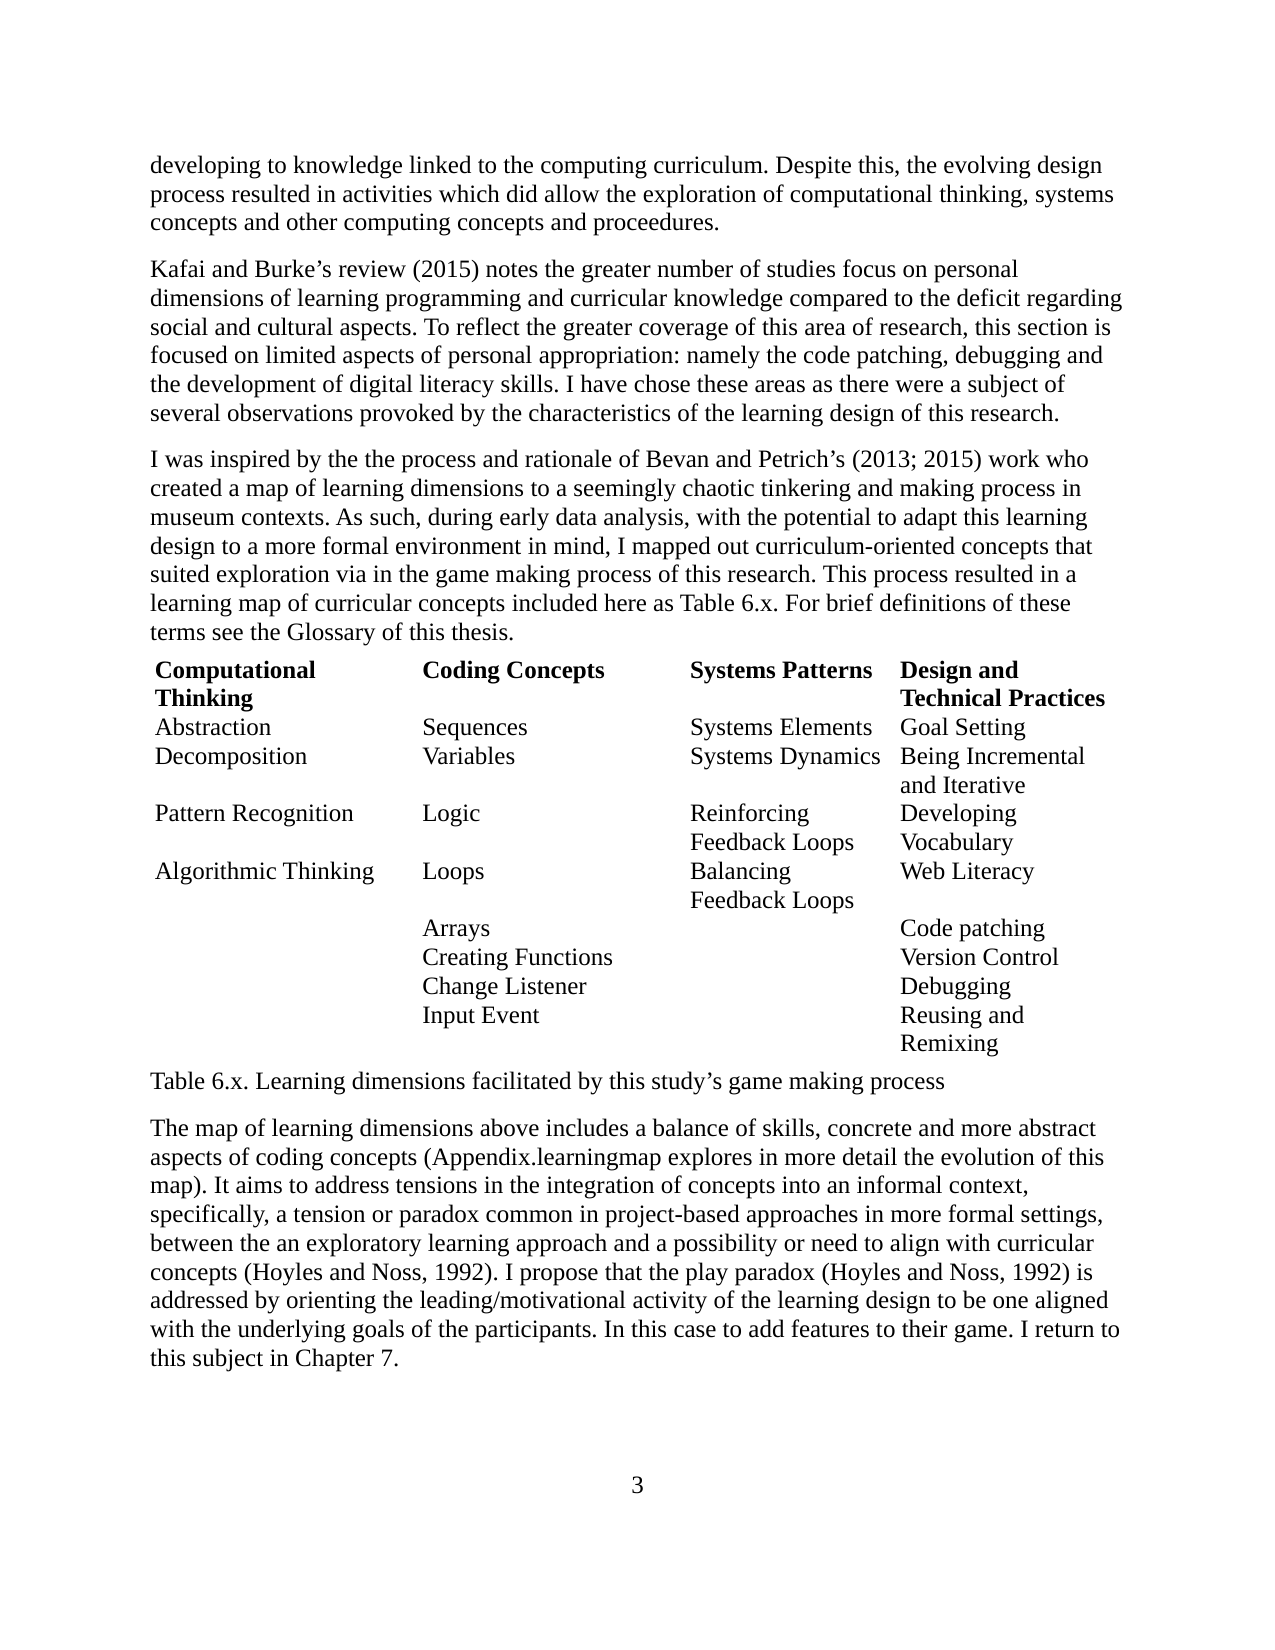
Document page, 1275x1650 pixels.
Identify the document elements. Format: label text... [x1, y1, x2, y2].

text developing to knowledge linked to the computing curriculum. Despite this, the evolving design process resulted in activities which did allow the exploration of computational thinking, systems concepts and other computing concepts and proceedures. [150, 150, 1125, 236]
table_header Design and Technical Practices [896, 655, 1125, 712]
table_cell [150, 971, 418, 1000]
table_cell Loops [418, 856, 685, 913]
table_cell Abstraction [150, 712, 418, 741]
table_cell Developing Vocabulary [896, 799, 1125, 856]
table_cell [685, 942, 896, 971]
table_cell Being Incremental and Iterative [896, 741, 1125, 798]
table_cell Web Literacy [896, 856, 1125, 913]
table_cell [150, 1000, 418, 1057]
text The map of learning dimensions above includes a balance of skills, concrete and more abstract aspects of coding concepts (Appendix.learningmap explores in more detail the evolution of this map). It aims to address tensions in the integration of concepts into an informal context, specifically, a tension or paradox common in project-based approaches in more formal settings, between the an exploratory learning approach and a possibility or need to align with curricular concepts (Hoyles and Noss, 1992). I propose that the play paradox (Hoyles and Noss, 1992) is addressed by orienting the leading/motivational activity of the learning design to be one aligned with the underlying goals of the participants. In this case to add features to their game. I return to this subject in Chapter 7. [150, 1113, 1125, 1372]
table_cell Balancing Feedback Loops [685, 856, 896, 913]
table_cell Systems Dynamics [685, 741, 896, 798]
table_cell Creating Functions [418, 942, 685, 971]
table_cell Systems Elements [685, 712, 896, 741]
table_cell Reusing and Remixing [896, 1000, 1125, 1057]
table_cell Change Listener [418, 971, 685, 1000]
table_cell [685, 971, 896, 1000]
table_cell [685, 914, 896, 942]
table_cell Reinforcing Feedback Loops [685, 799, 896, 856]
table_cell Logic [418, 799, 685, 856]
text Table 6.x. Learning dimensions facilitated by this study’s game making process [150, 1066, 1125, 1095]
table_cell Input Event [418, 1000, 685, 1057]
table_cell Pattern Recognition [150, 799, 418, 856]
table_cell Sequences [418, 712, 685, 741]
table_cell Goal Setting [896, 712, 1125, 741]
text Kafai and Burke’s review (2015) notes the greater number of studies focus on personal dimensions of learning programming and curricular knowledge compared to the deficit regarding social and cultural aspects. To reflect the greater coverage of this area of research, this section is focused on limited aspects of personal appropriation: namely the code patching, debugging and the development of digital literacy skills. I have chose these areas as there were a subject of several observations provoked by the characteristics of the learning design of this research. [150, 254, 1125, 427]
table_cell Arrays [418, 914, 685, 942]
table_cell [150, 914, 418, 942]
table_cell Version Control [896, 942, 1125, 971]
table_header Coding Concepts [418, 655, 685, 712]
table_cell Variables [418, 741, 685, 798]
text I was inspired by the the process and rationale of Bevan and Petrich’s (2013; 2015) work who created a map of learning dimensions to a seemingly chaotic tinkering and making process in museum contexts. As such, during early data analysis, with the potential to adapt this learning design to a more formal environment in mind, I mapped out curriculum-oriented concepts that suited exploration via in the game making process of this research. This process resulted in a learning map of curricular concepts included here as Table 6.x. For brief definitions of these terms see the Glossary of this thesis. [150, 444, 1125, 646]
table_header Computational Thinking [150, 655, 418, 712]
table_cell Algorithmic Thinking [150, 856, 418, 913]
table_cell Code patching [896, 914, 1125, 942]
table_header Systems Patterns [685, 655, 896, 712]
table_cell Decomposition [150, 741, 418, 798]
table_cell [150, 942, 418, 971]
table_cell Debugging [896, 971, 1125, 1000]
table_cell [685, 1000, 896, 1057]
